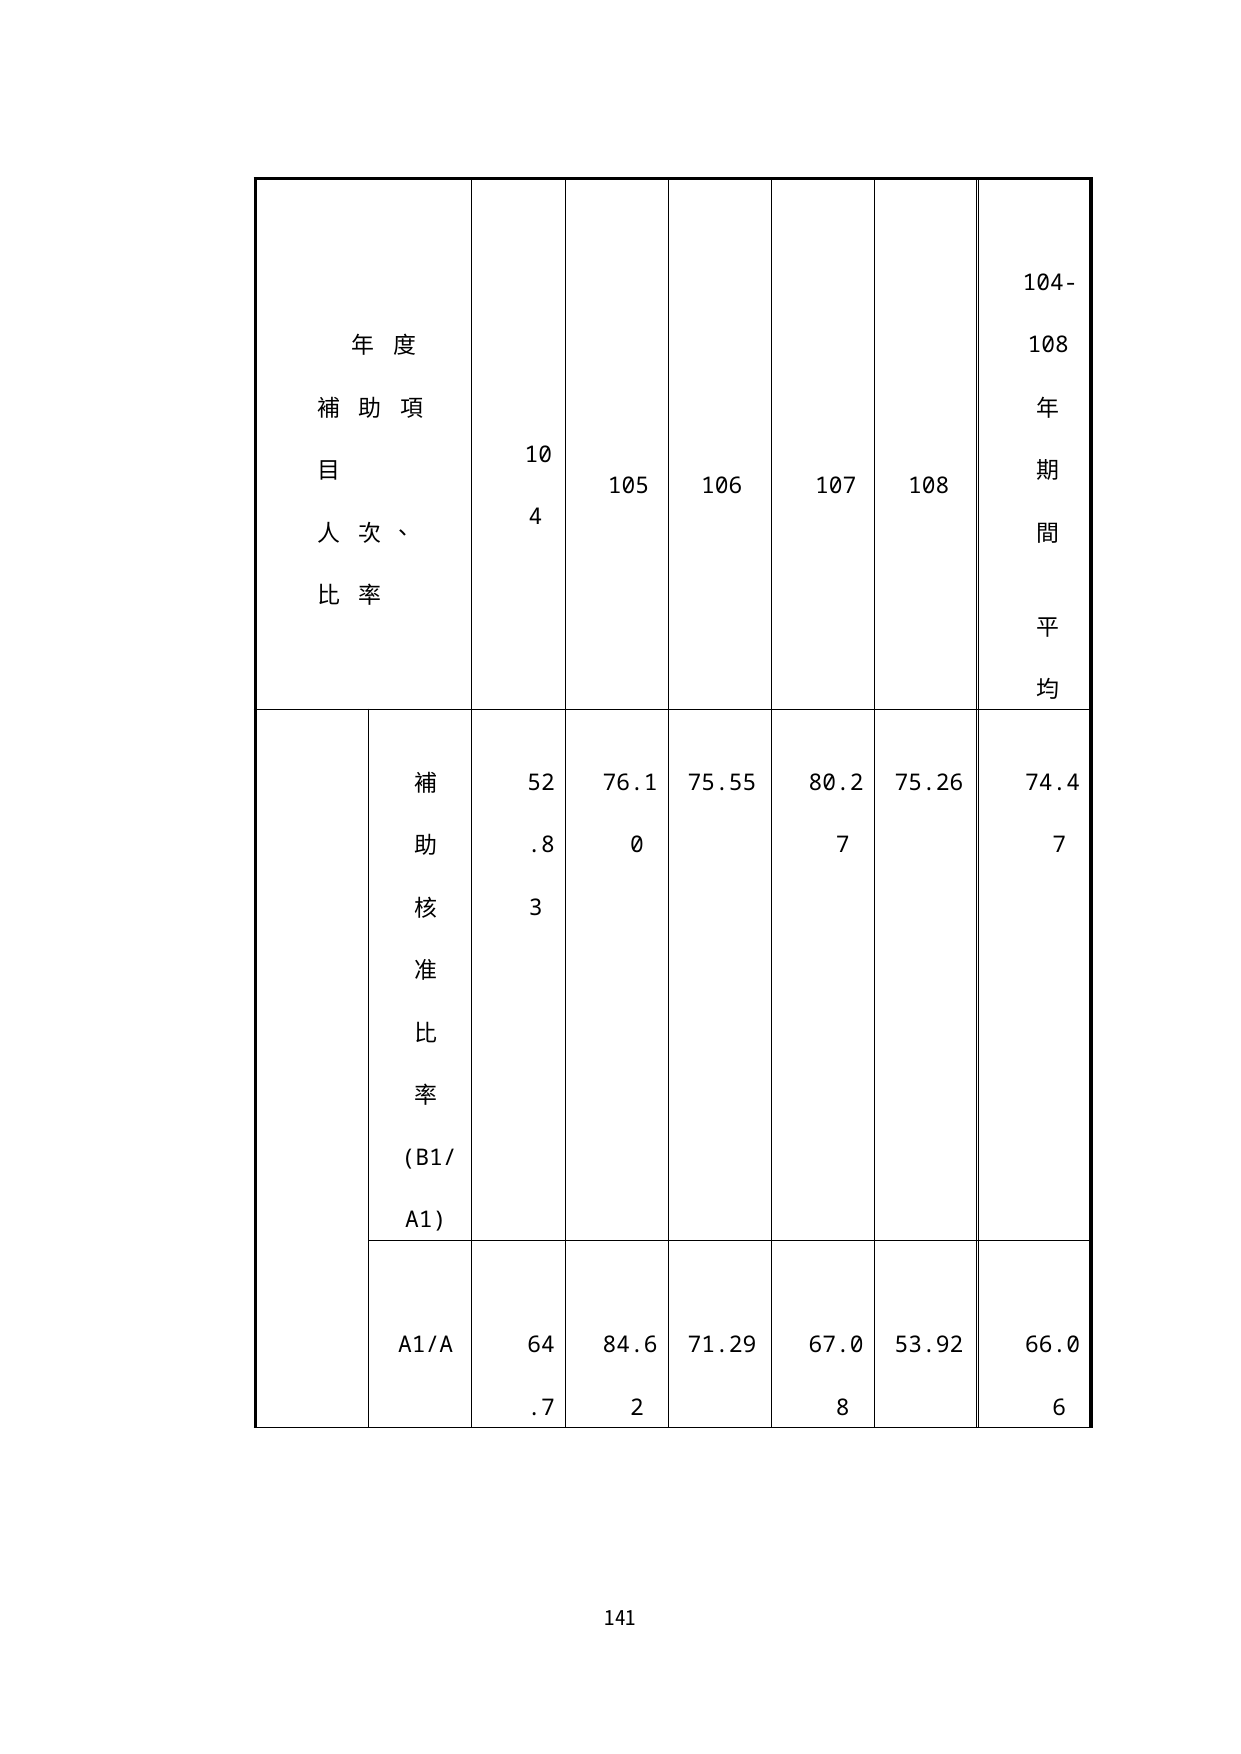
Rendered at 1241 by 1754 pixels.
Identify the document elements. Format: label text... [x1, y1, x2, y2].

table_header 105 [566, 180, 668, 708]
table_header 104 [472, 180, 565, 708]
table_cell 75.26 [875, 710, 976, 1240]
table_cell 補助核准比率 (B1/A1) [369, 710, 471, 1240]
table_cell 71.29 [669, 1241, 771, 1427]
table_cell 74.47 [979, 710, 1089, 1240]
table_cell 75.55 [669, 710, 771, 1240]
table_header 年度 補助項目 人次、比率 [257, 180, 471, 708]
table_cell 66.06 [979, 1241, 1089, 1427]
table_header 107 [772, 180, 874, 708]
table_cell 53.92 [875, 1241, 976, 1427]
table_cell 64.7 [472, 1241, 565, 1427]
table_cell 80.27 [772, 710, 874, 1240]
table_header 108 [875, 180, 976, 708]
table_header 106 [669, 180, 771, 708]
table_cell [257, 710, 368, 1427]
table_cell 67.08 [772, 1241, 874, 1427]
table_cell 52.83 [472, 710, 565, 1240]
table_cell 84.62 [566, 1241, 668, 1427]
table_cell 76.10 [566, 710, 668, 1240]
table_header 104-108年期間 平均 [979, 180, 1089, 708]
table_cell A1/A [369, 1241, 471, 1427]
